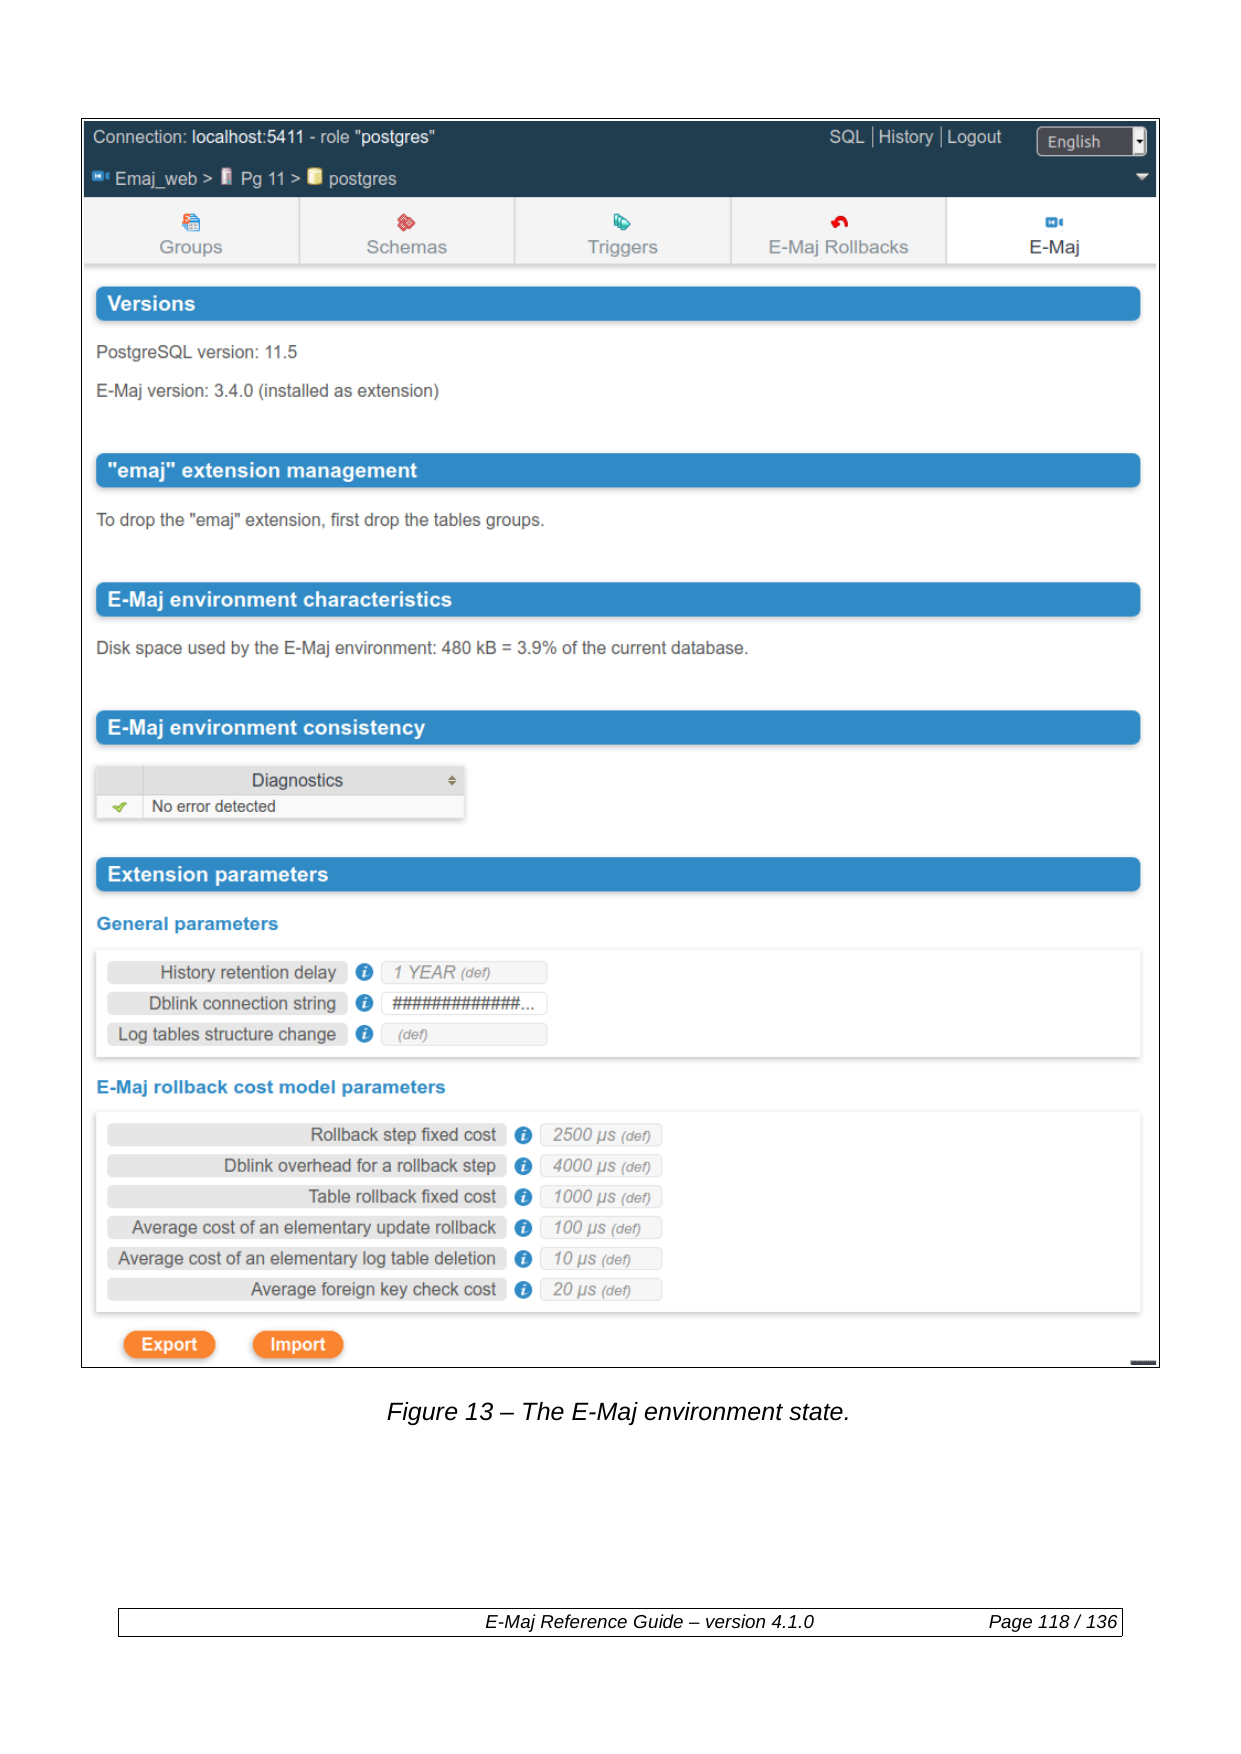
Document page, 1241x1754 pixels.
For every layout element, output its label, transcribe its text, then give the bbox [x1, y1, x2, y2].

text Figure 13 – The E-Maj environment state. [118, 1396, 1122, 1426]
picture [83, 121, 1157, 1365]
